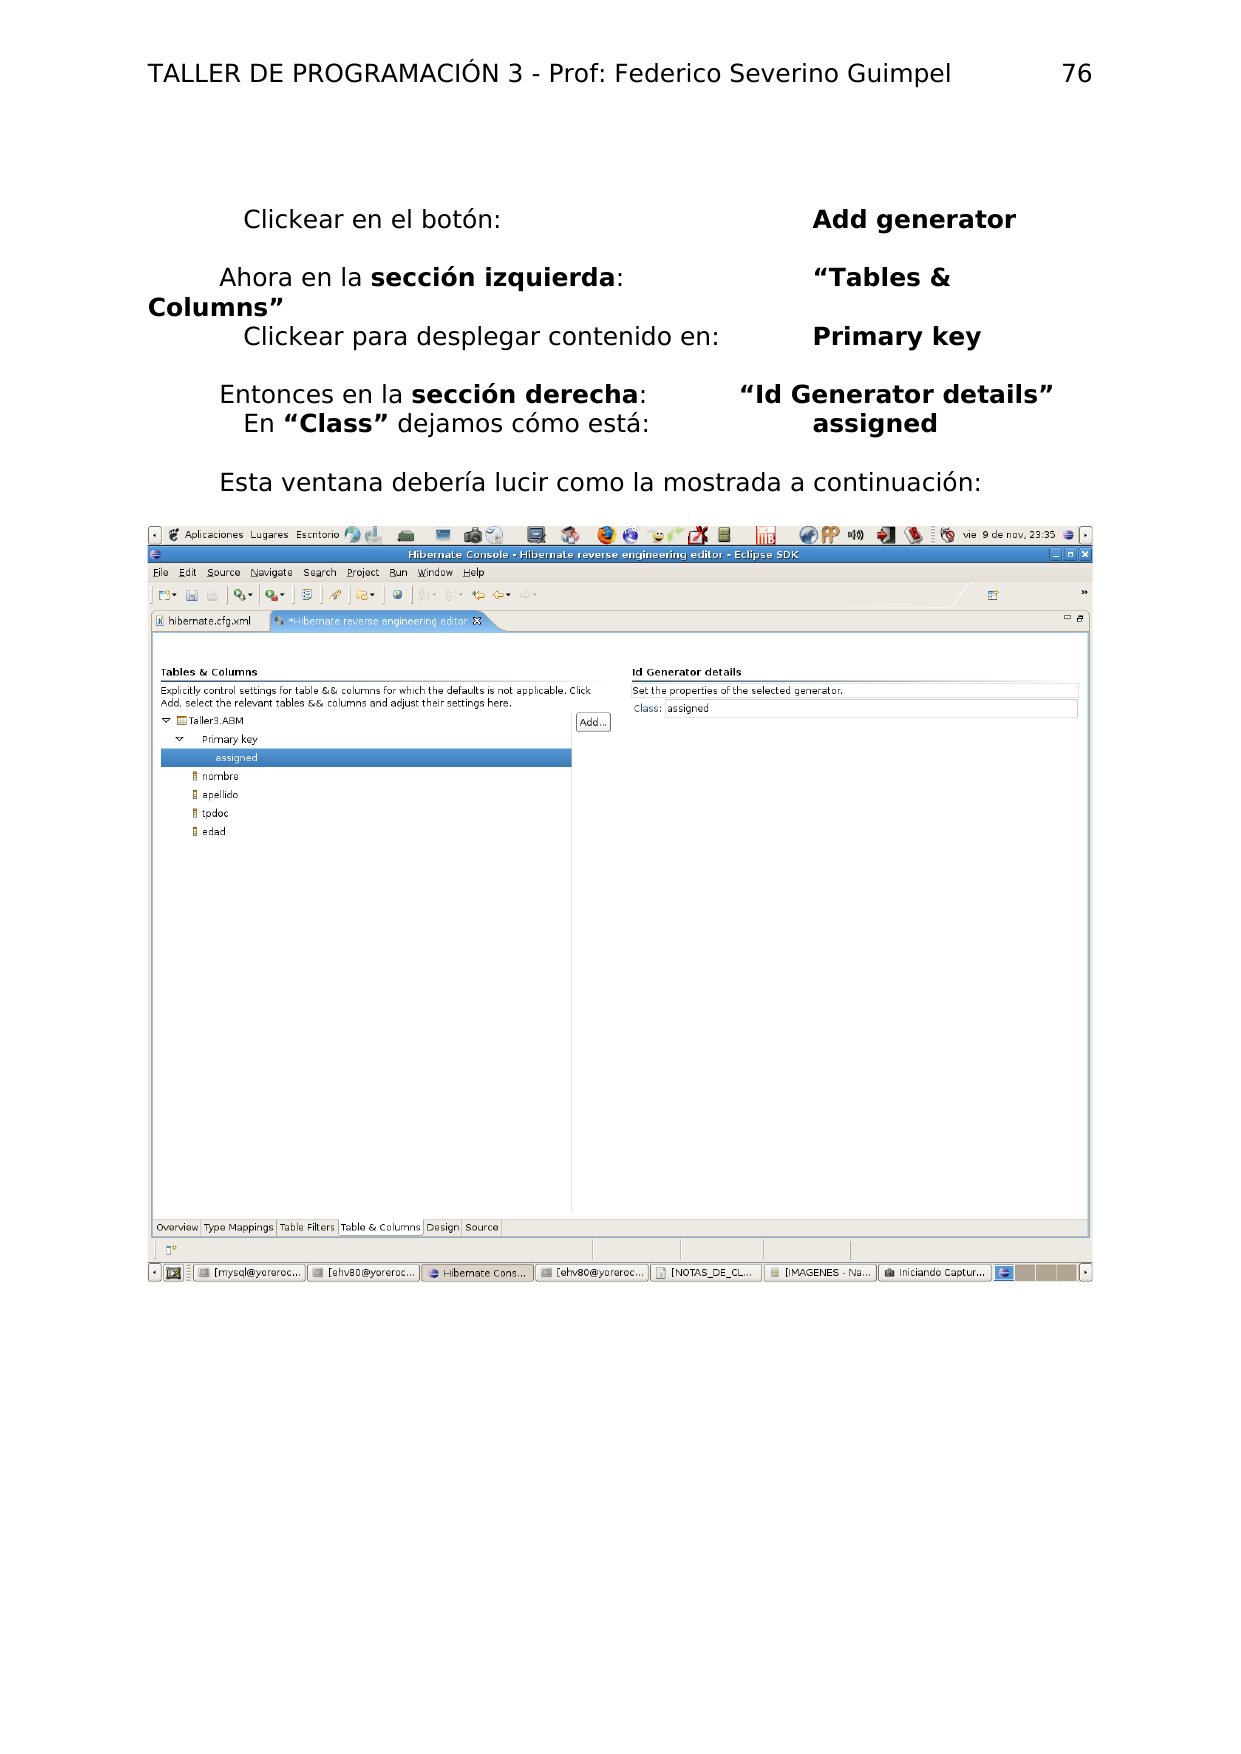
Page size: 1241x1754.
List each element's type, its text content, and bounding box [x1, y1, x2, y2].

text En “Class” dejamos cómo está: assigned [148, 409, 1093, 438]
text Clickear para desplegar contenido en: Primary key [148, 322, 1093, 351]
text Ahora en la sección izquierda: “Tables & Columns” [148, 263, 1093, 322]
picture [147, 526, 1093, 1282]
text Clickear en el botón: Add generator [148, 205, 1093, 234]
text Entonces en la sección derecha: “Id Generator details” [148, 380, 1093, 409]
text Esta ventana debería lucir como la mostrada a continuación: [148, 468, 1093, 497]
